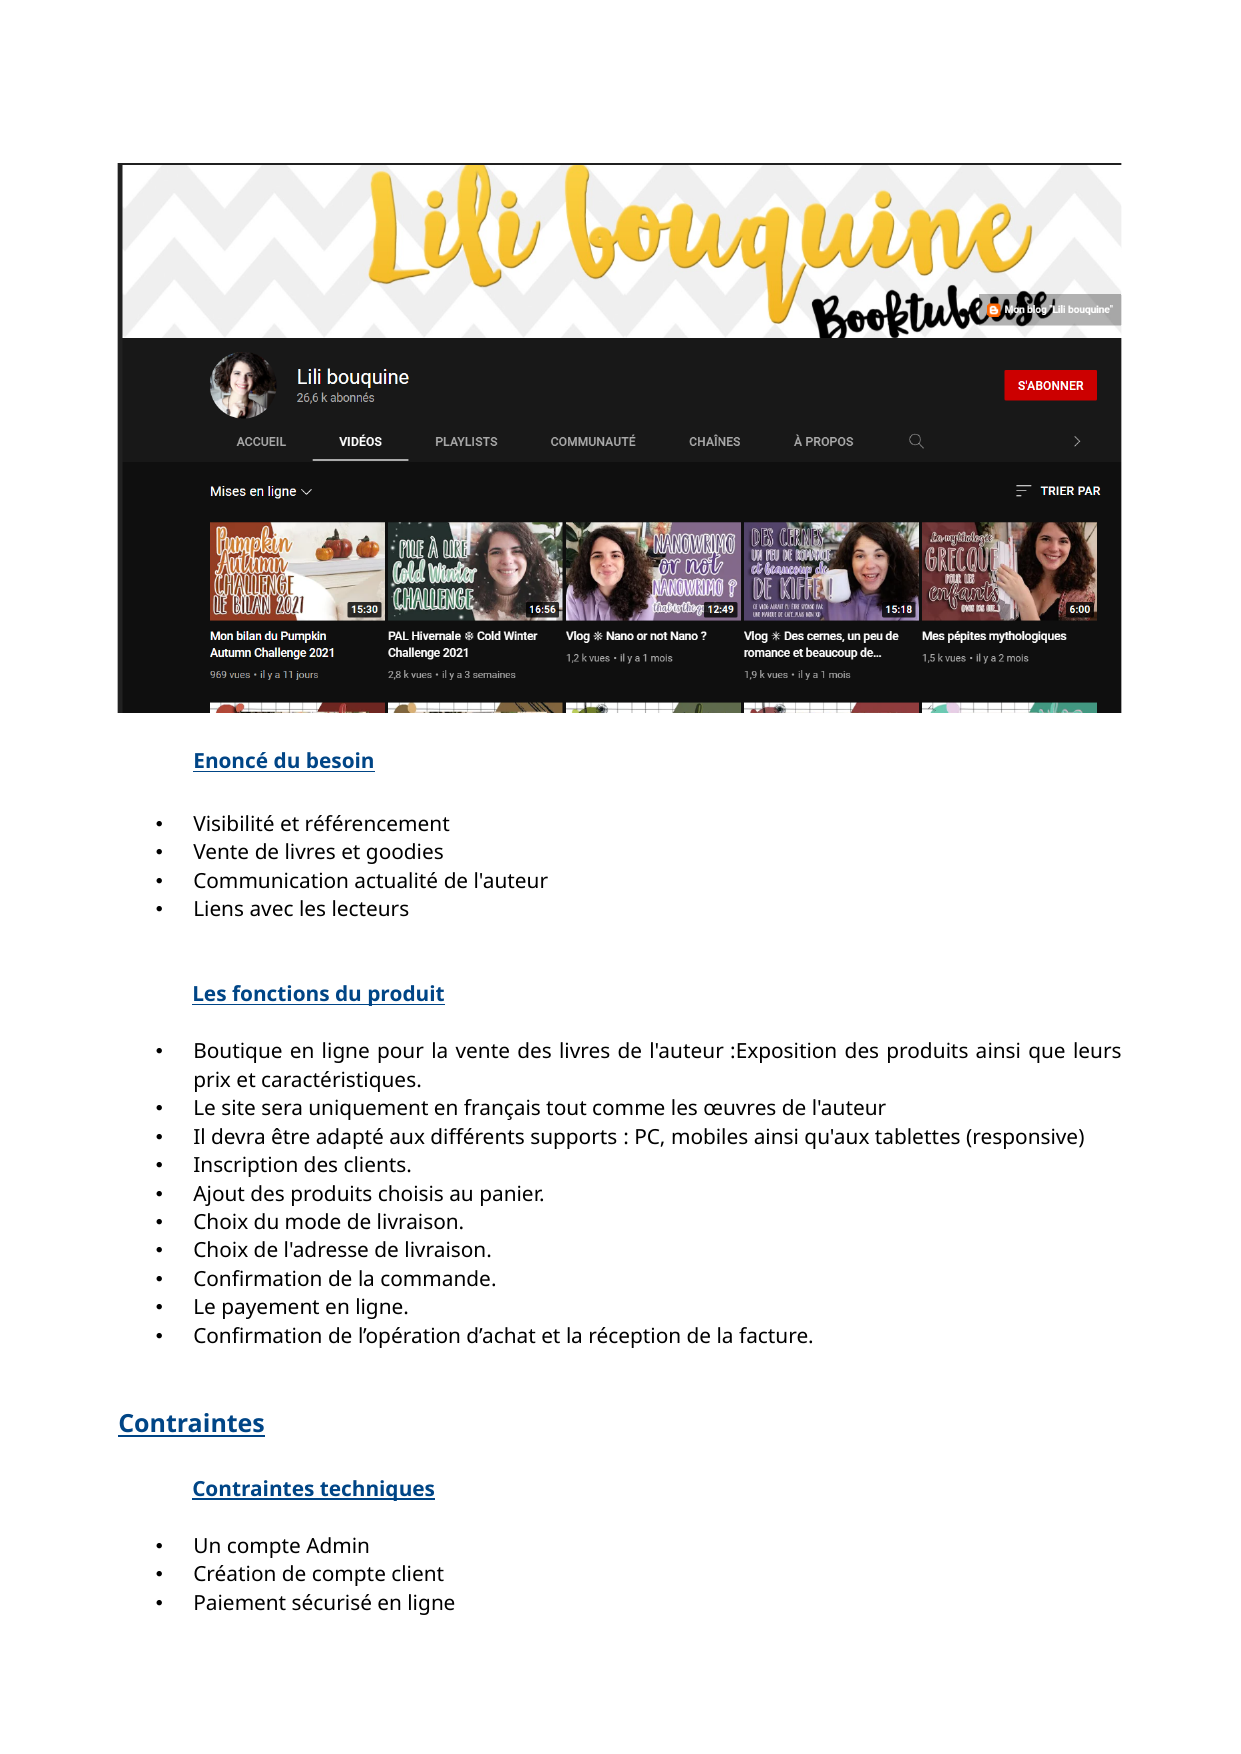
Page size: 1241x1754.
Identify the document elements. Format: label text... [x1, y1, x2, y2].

list Un compte Admin [156, 1531, 1122, 1559]
list Confirmation de l’opération d’achat et la réception de la facture. [156, 1321, 1122, 1349]
list Communication actualité de l'auteur [156, 866, 1122, 894]
list Choix du mode de livraison. [156, 1207, 1122, 1236]
list Boutique en ligne pour la vente des livres de l'auteur :Exposition des produits ainsi que leurs prix et caractéristiques. [156, 1036, 1122, 1093]
list Inscription des clients. [156, 1150, 1122, 1179]
list Vente de livres et goodies [156, 837, 1122, 866]
list Enoncé du besoin [156, 746, 1122, 775]
text Contraintes [118, 1406, 1122, 1440]
list Le payement en ligne. [156, 1292, 1122, 1321]
list Création de compte client [156, 1559, 1122, 1588]
list Le site sera uniquement en français tout comme les œuvres de l'auteur [156, 1093, 1122, 1122]
list Confirmation de la commande. [156, 1264, 1122, 1292]
text Les fonctions du produit [118, 979, 1122, 1008]
list Ajout des produits choisis au panier. [156, 1179, 1122, 1207]
list Visibilité et référencement [156, 809, 1122, 837]
text Contraintes techniques [118, 1474, 1122, 1503]
list Choix de l'adresse de livraison. [156, 1236, 1122, 1264]
list Il devra être adapté aux différents supports : PC, mobiles ainsi qu'aux tablettes (responsive) [156, 1122, 1122, 1150]
list Liens avec les lecteurs [156, 894, 1122, 923]
list Paiement sécurisé en ligne [156, 1588, 1122, 1616]
